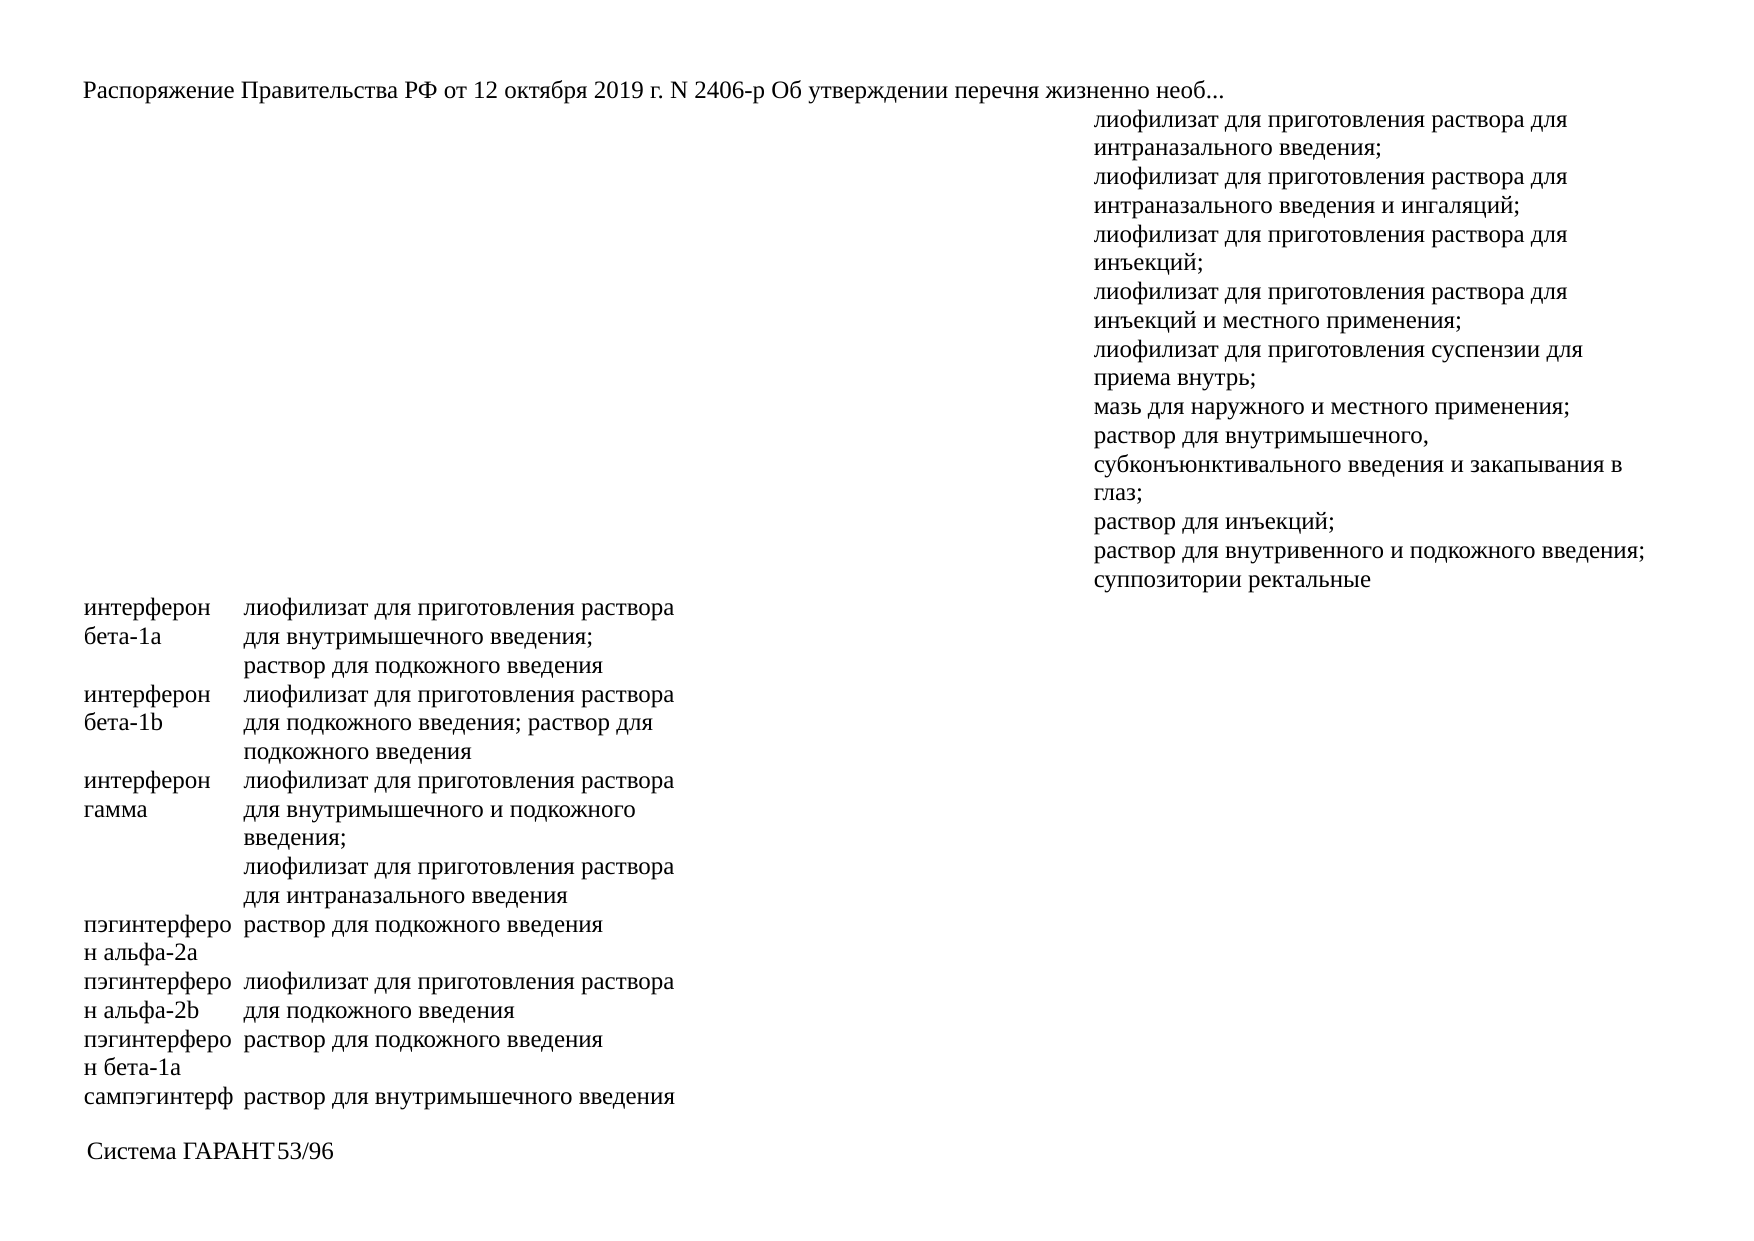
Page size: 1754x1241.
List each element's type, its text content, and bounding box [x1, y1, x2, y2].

table_cell лиофилизат для приготовления раствора для подкожного введения [242, 966, 697, 1024]
table_cell пэгинтерферон альфа-2b [83, 966, 242, 1024]
table_cell [697, 104, 1092, 592]
table_cell интерферон бета-1a [83, 593, 242, 679]
table_cell [697, 765, 1092, 909]
table_cell [83, 104, 242, 592]
table_cell раствор для подкожного введения [242, 1024, 697, 1081]
table_cell cампэгинтерф [83, 1081, 242, 1110]
table_cell лиофилизат для приготовления раствора для внутримышечного введения; раствор для подкожного введения [242, 593, 697, 679]
table_cell [1093, 1081, 1659, 1110]
table_cell [697, 1024, 1092, 1081]
table_cell [1093, 909, 1659, 966]
table_cell [697, 679, 1092, 765]
table_cell пэгинтерферон альфа-2a [83, 909, 242, 966]
table_cell [697, 593, 1092, 679]
table_cell [697, 1081, 1092, 1110]
table_cell лиофилизат для приготовления раствора для подкожного введения; раствор для подкожного введения [242, 679, 697, 765]
table_cell [1093, 679, 1659, 765]
table_cell пэгинтерферон бета-1a [83, 1024, 242, 1081]
table_cell [242, 104, 697, 592]
table_cell лиофилизат для приготовления раствора для внутримышечного и подкожного введения; лиофилизат для приготовления раствора для интраназального введения [242, 765, 697, 909]
table_cell [697, 909, 1092, 966]
table_cell лиофилизат для приготовления раствора для интраназального введения; лиофилизат для приготовления раствора для интраназального введения и ингаляций; лиофилизат для приготовления раствора для инъекций; лиофилизат для приготовления раствора для инъекций и местного применения; лиофилизат для приготовления суспензии для приема внутрь; мазь для наружного и местного применения; раствор для внутримышечного, субконъюнктивального введения и закапывания в глаз; раствор для инъекций; раствор для внутривенного и подкожного введения; суппозитории ректальные [1093, 104, 1659, 592]
table_cell раствор для внутримышечного введения [242, 1081, 697, 1110]
table_cell [697, 966, 1092, 1024]
table_cell [1093, 765, 1659, 909]
table_cell интерферон гамма [83, 765, 242, 909]
table_cell [1093, 966, 1659, 1024]
table_cell [1093, 593, 1659, 679]
table_cell интерферон бета-1b [83, 679, 242, 765]
table_cell раствор для подкожного введения [242, 909, 697, 966]
table_cell [1093, 1024, 1659, 1081]
